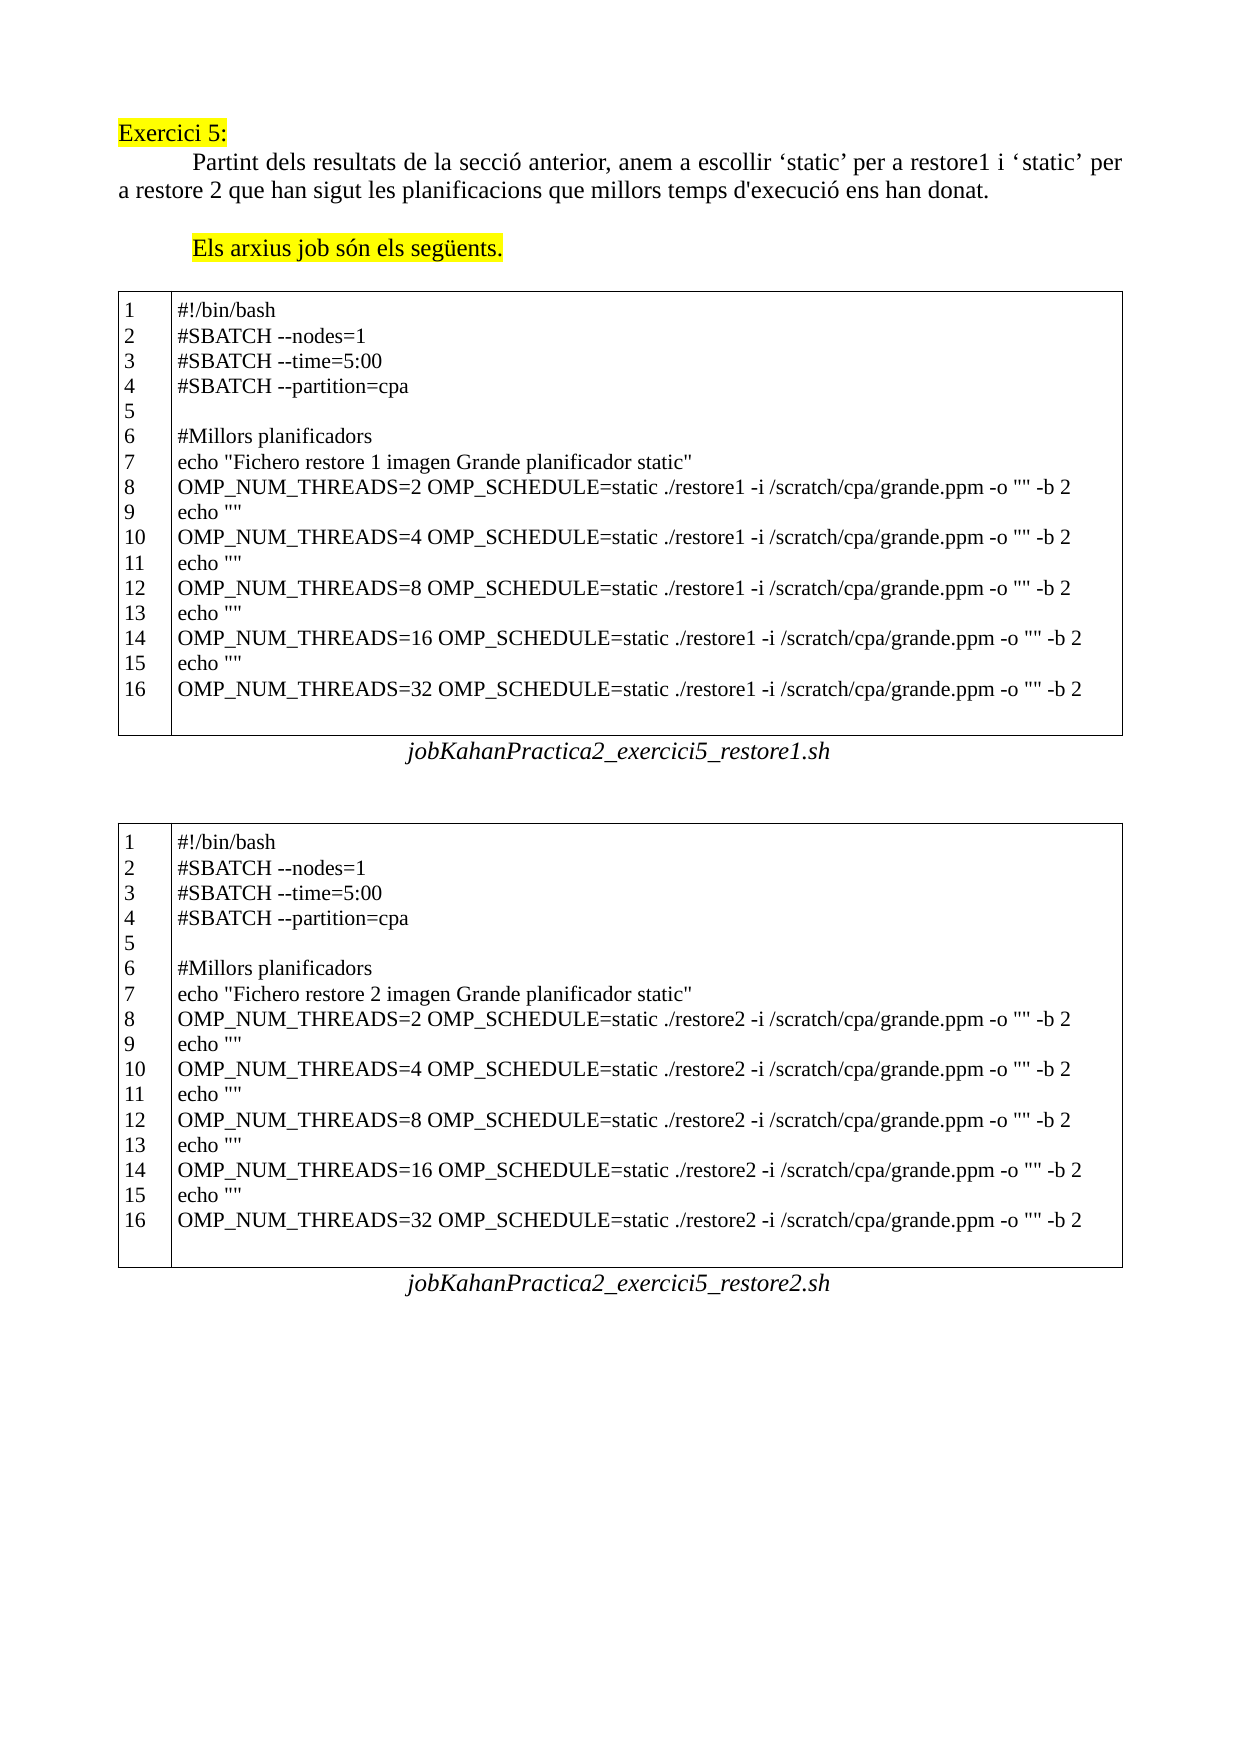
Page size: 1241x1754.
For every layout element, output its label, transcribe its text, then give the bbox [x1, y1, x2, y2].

text Els arxius job són els següents. [118, 233, 1122, 262]
text jobKahanPractica2_exercici5_restore2.sh [118, 1268, 1122, 1297]
text Exercici 5: [118, 118, 1122, 147]
table_header 1 2 3 4 5 6 7 8 9 10 11 12 13 14 15 16 [119, 824, 171, 1267]
table_header #!/bin/bash #SBATCH --nodes=1 #SBATCH --time=5:00 #SBATCH --partition=cpa #Millors planificadors echo "Fichero restore 2 imagen Grande planificador static" OMP_NUM_THREADS=2 OMP_SCHEDULE=static ./restore2 -i /scratch/cpa/grande.ppm -o "" -b 2 echo "" OMP_NUM_THREADS=4 OMP_SCHEDULE=static ./restore2 -i /scratch/cpa/grande.ppm -o "" -b 2 echo "" OMP_NUM_THREADS=8 OMP_SCHEDULE=static ./restore2 -i /scratch/cpa/grande.ppm -o "" -b 2 echo "" OMP_NUM_THREADS=16 OMP_SCHEDULE=static ./restore2 -i /scratch/cpa/grande.ppm -o "" -b 2 echo "" OMP_NUM_THREADS=32 OMP_SCHEDULE=static ./restore2 -i /scratch/cpa/grande.ppm -o "" -b 2 [172, 824, 1122, 1267]
table_header 1 2 3 4 5 6 7 8 9 10 11 12 13 14 15 16 [119, 292, 171, 735]
text Partint dels resultats de la secció anterior, anem a escollir ‘static’ per a restore1 i ‘static’ per a restore 2 que han sigut les planificacions que millors temps d'execució ens han donat. [118, 147, 1122, 204]
text jobKahanPractica2_exercici5_restore1.sh [118, 736, 1122, 765]
table_header #!/bin/bash #SBATCH --nodes=1 #SBATCH --time=5:00 #SBATCH --partition=cpa #Millors planificadors echo "Fichero restore 1 imagen Grande planificador static" OMP_NUM_THREADS=2 OMP_SCHEDULE=static ./restore1 -i /scratch/cpa/grande.ppm -o "" -b 2 echo "" OMP_NUM_THREADS=4 OMP_SCHEDULE=static ./restore1 -i /scratch/cpa/grande.ppm -o "" -b 2 echo "" OMP_NUM_THREADS=8 OMP_SCHEDULE=static ./restore1 -i /scratch/cpa/grande.ppm -o "" -b 2 echo "" OMP_NUM_THREADS=16 OMP_SCHEDULE=static ./restore1 -i /scratch/cpa/grande.ppm -o "" -b 2 echo "" OMP_NUM_THREADS=32 OMP_SCHEDULE=static ./restore1 -i /scratch/cpa/grande.ppm -o "" -b 2 [172, 292, 1122, 735]
